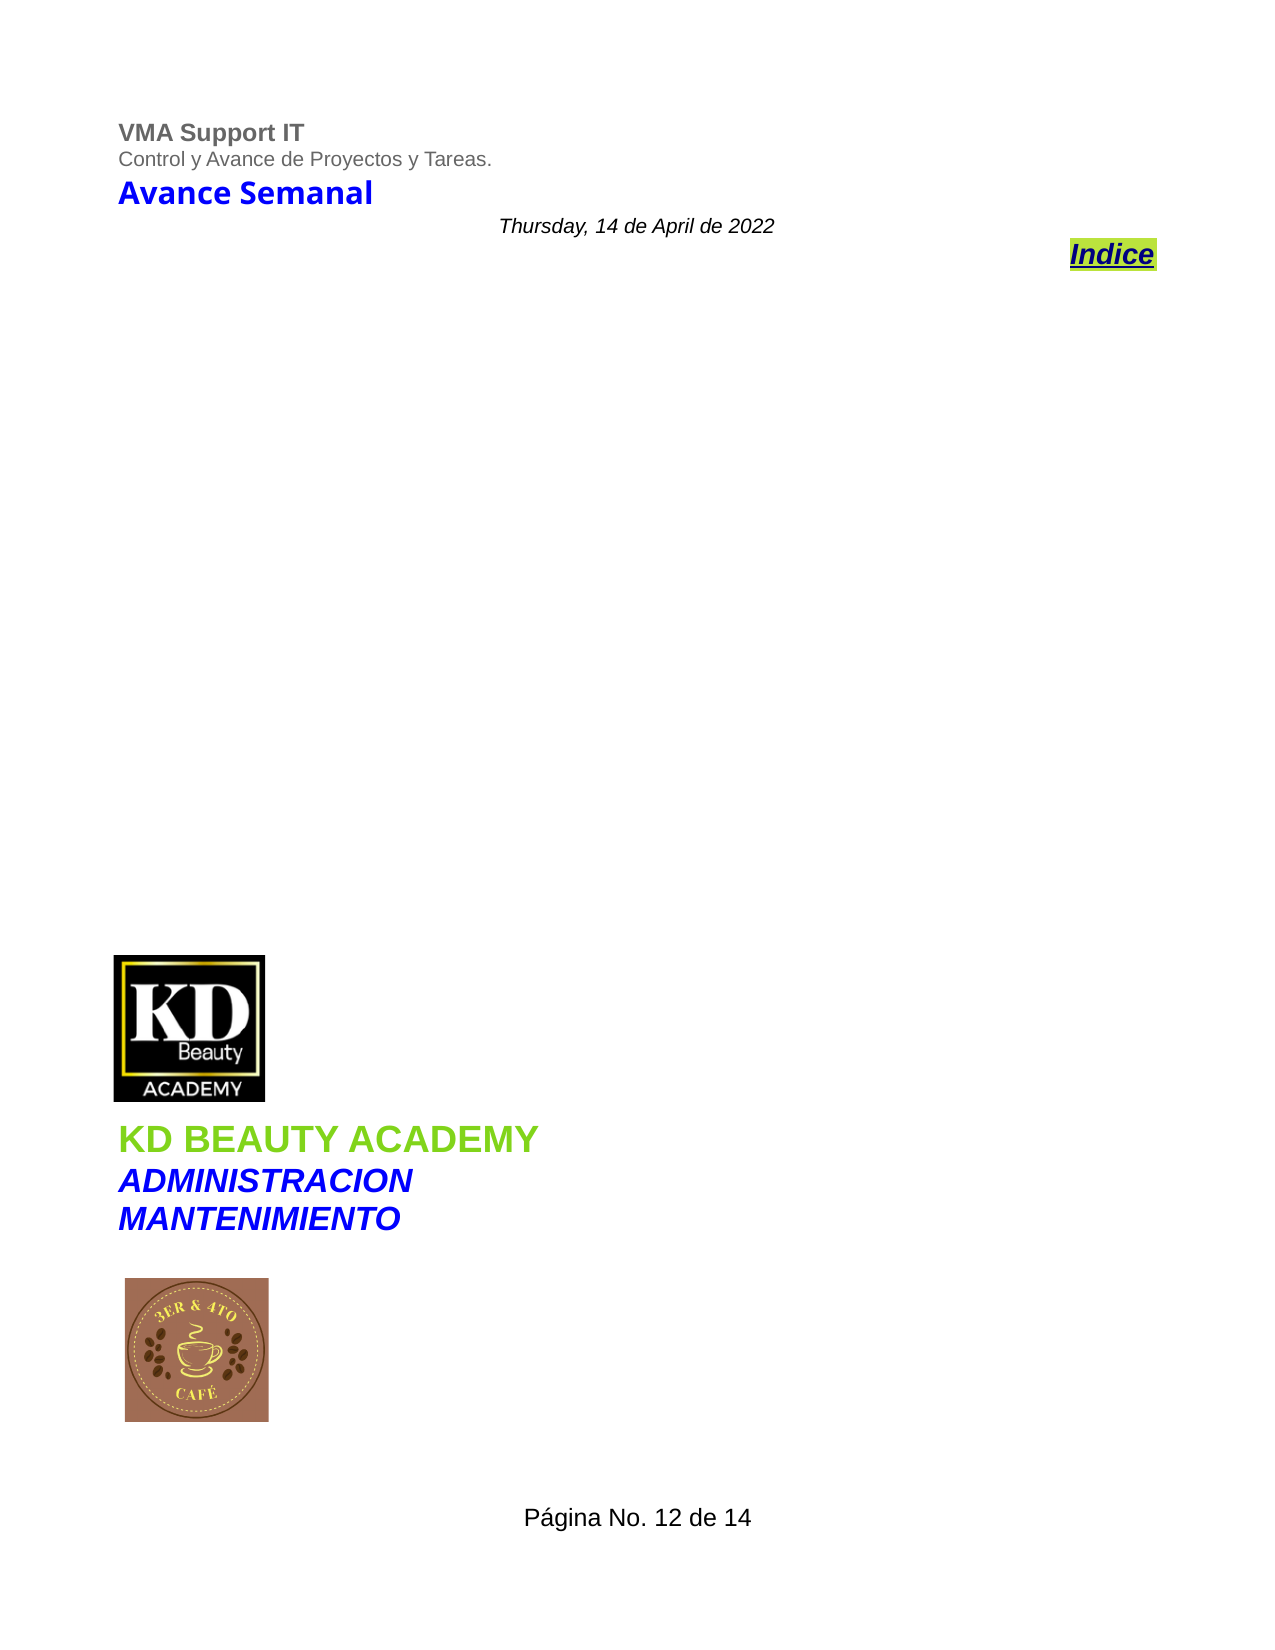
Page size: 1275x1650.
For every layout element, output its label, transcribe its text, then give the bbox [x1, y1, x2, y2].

picture [124, 1278, 269, 1422]
picture [113, 955, 266, 1102]
subtitle MANTENIMIENTO [118, 1199, 1157, 1238]
subtitle KD BEAUTY ACADEMY [118, 1117, 1157, 1161]
subtitle ADMINISTRACION [118, 1161, 1157, 1199]
